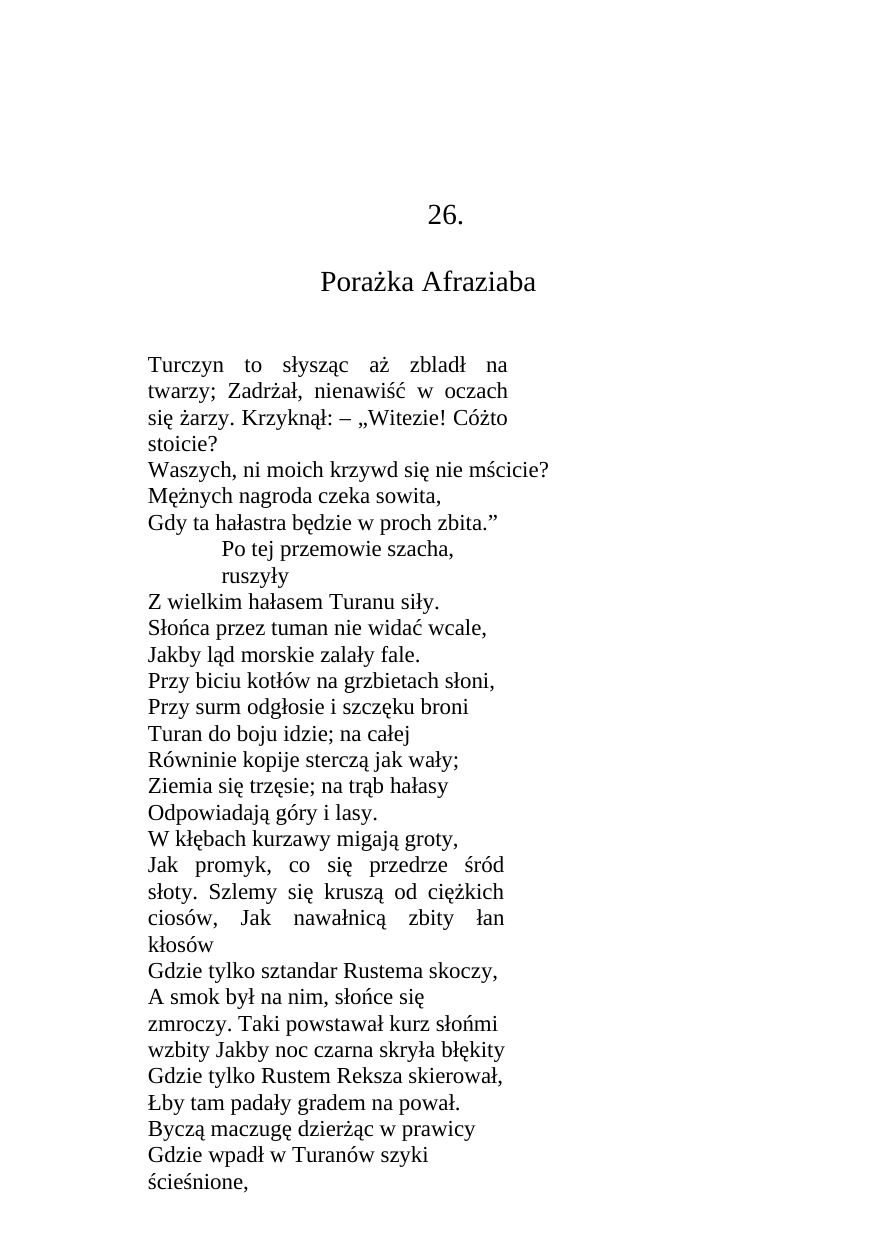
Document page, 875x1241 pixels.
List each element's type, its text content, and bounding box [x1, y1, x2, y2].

text Porażka Afraziaba [320, 264, 757, 298]
text Turczyn to słysząc aż zbladł na twarzy; Zadrżał, nienawiść w oczach się żarzy. Krzyknął: – „Witezie! Cóżto stoicie? [148, 351, 508, 456]
text Gdzie tylko Rustem Reksza skierował, Łby tam padały gradem na pował. [148, 1062, 505, 1115]
text Gdzie tylko sztandar Rustema skoczy, A smok był na nim, słońce się zmroczy. Taki powstawał kurz słońmi wzbity Jakby noc czarna skryła błękity [148, 957, 514, 1062]
text Gdy ta hałastra będzie w proch zbita.” Po tej przemowie szacha, ruszyły [148, 509, 527, 588]
text Byczą maczugę dzierżąc w prawicy Gdzie wpadł w Turanów szyki ścieśnione, [148, 1115, 536, 1194]
text W kłębach kurzawy migają groty, [148, 825, 757, 852]
text Jak promyk, co się przedrze śród słoty. Szlemy się kruszą od ciężkich ciosów, Jak nawałnicą zbity łan kłosów [148, 852, 505, 957]
text Przy biciu kotłów na grzbietach słoni, Przy surm odgłosie i szczęku broni Turan do boju idzie; na całej Równinie kopije sterczą jak wały; Ziemia się trzęsie; na trąb hałasy Odpowiadają góry i lasy. [148, 667, 496, 825]
text Z wielkim hałasem Turanu siły. Słońca przez tuman nie widać wcale, Jakby ląd morskie zalały fale. [148, 588, 489, 667]
text Waszych, ni moich krzywd się nie mścicie? Mężnych nagroda czeka sowita, [148, 456, 550, 509]
subtitle 26. [153, 197, 738, 231]
